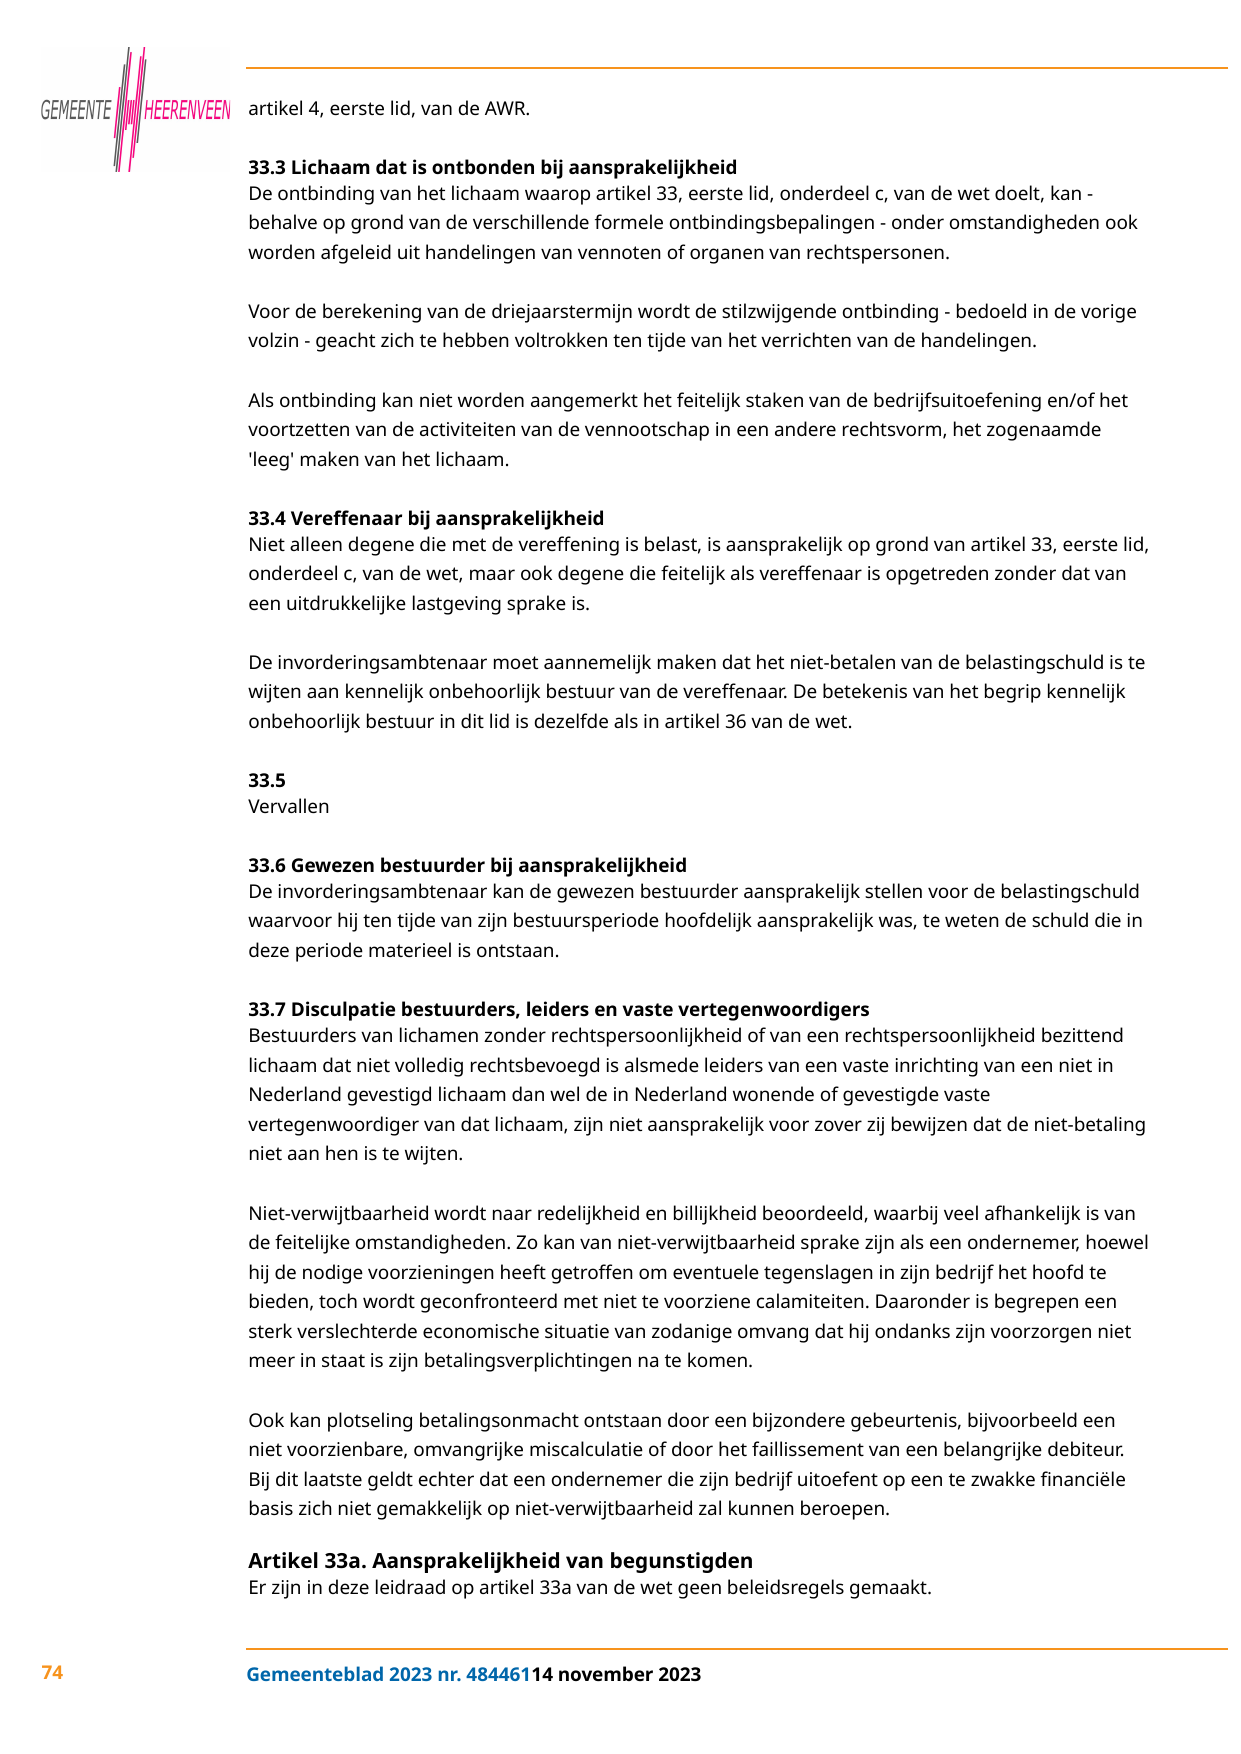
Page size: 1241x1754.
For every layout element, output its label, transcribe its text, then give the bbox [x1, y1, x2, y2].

text Ook kan plotseling betalingsonmacht ontstaan door een bijzondere gebeurtenis, bijvoorbeeld een niet voorzienbare, omvangrijke miscalculatie of door het faillissement van een belangrijke debiteur. Bij dit laatste geldt echter dat een ondernemer die zijn bedrijf uitoefent op een te zwakke financiële basis zich niet gemakkelijk op niet-verwijtbaarheid zal kunnen beroepen. [248, 1407, 1152, 1521]
text Er zijn in deze leidraad op artikel 33a van de wet geen beleidsregels gemaakt. [248, 1574, 1152, 1600]
text De invorderingsambtenaar kan de gewezen bestuurder aansprakelijk stellen voor de belastingschuld waarvoor hij ten tijde van zijn bestuursperiode hoofdelijk aansprakelijk was, te weten de schuld die in deze periode materieel is ontstaan. [248, 878, 1152, 963]
picture [41, 47, 231, 172]
text Artikel 33a. Aansprakelijkheid van begunstigden [248, 1546, 1152, 1574]
text artikel 4, eerste lid, van de AWR. [248, 95, 1152, 121]
text Als ontbinding kan niet worden aangemerkt het feitelijk staken van de bedrijfsuitoefening en/of het voortzetten van de activiteiten van de vennootschap in een andere rechtsvorm, het zogenaamde 'leeg' maken van het lichaam. [248, 387, 1152, 472]
text Voor de berekening van de driejaarstermijn wordt de stilzwijgende ontbinding - bedoeld in de vorige volzin - geacht zich te hebben voltrokken ten tijde van het verrichten van de handelingen. [248, 298, 1152, 353]
text Vervallen [248, 793, 1152, 819]
text 33.5 [248, 767, 1152, 793]
text 33.6 Gewezen bestuurder bij aansprakelijkheid [248, 852, 1152, 878]
text Bestuurders van lichamen zonder rechtspersoonlijkheid of van een rechtspersoonlijkheid bezittend lichaam dat niet volledig rechtsbevoegd is alsmede leiders van een vaste inrichting van een niet in Nederland gevestigd lichaam dan wel de in Nederland wonende of gevestigde vaste vertegenwoordiger van dat lichaam, zijn niet aansprakelijk voor zover zij bewijzen dat de niet-betaling niet aan hen is te wijten. [248, 1022, 1152, 1166]
text De invorderingsambtenaar moet aannemelijk maken dat het niet-betalen van de belastingschuld is te wijten aan kennelijk onbehoorlijk bestuur van de vereffenaar. De betekenis van het begrip kennelijk onbehoorlijk bestuur in dit lid is dezelfde als in artikel 36 van de wet. [248, 649, 1152, 734]
text 33.3 Lichaam dat is ontbonden bij aansprakelijkheid [248, 154, 1152, 180]
text 33.4 Vereffenaar bij aansprakelijkheid [248, 505, 1152, 531]
text Niet alleen degene die met de vereffening is belast, is aansprakelijk op grond van artikel 33, eerste lid, onderdeel c, van de wet, maar ook degene die feitelijk als vereffenaar is opgetreden zonder dat van een uitdrukkelijke lastgeving sprake is. [248, 531, 1152, 616]
text De ontbinding van het lichaam waarop artikel 33, eerste lid, onderdeel c, van de wet doelt, kan - behalve op grond van de verschillende formele ontbindingsbepalingen - onder omstandigheden ook worden afgeleid uit handelingen van vennoten of organen van rechtspersonen. [248, 180, 1152, 264]
text 33.7 Disculpatie bestuurders, leiders en vaste vertegenwoordigers [248, 996, 1152, 1022]
text Niet-verwijtbaarheid wordt naar redelijkheid en billijkheid beoordeeld, waarbij veel afhankelijk is van de feitelijke omstandigheden. Zo kan van niet-verwijtbaarheid sprake zijn als een ondernemer, hoewel hij de nodige voorzieningen heeft getroffen om eventuele tegenslagen in zijn bedrijf het hoofd te bieden, toch wordt geconfronteerd met niet te voorziene calamiteiten. Daaronder is begrepen een sterk verslechterde economische situatie van zodanige omvang dat hij ondanks zijn voorzorgen niet meer in staat is zijn betalingsverplichtingen na te komen. [248, 1200, 1152, 1373]
